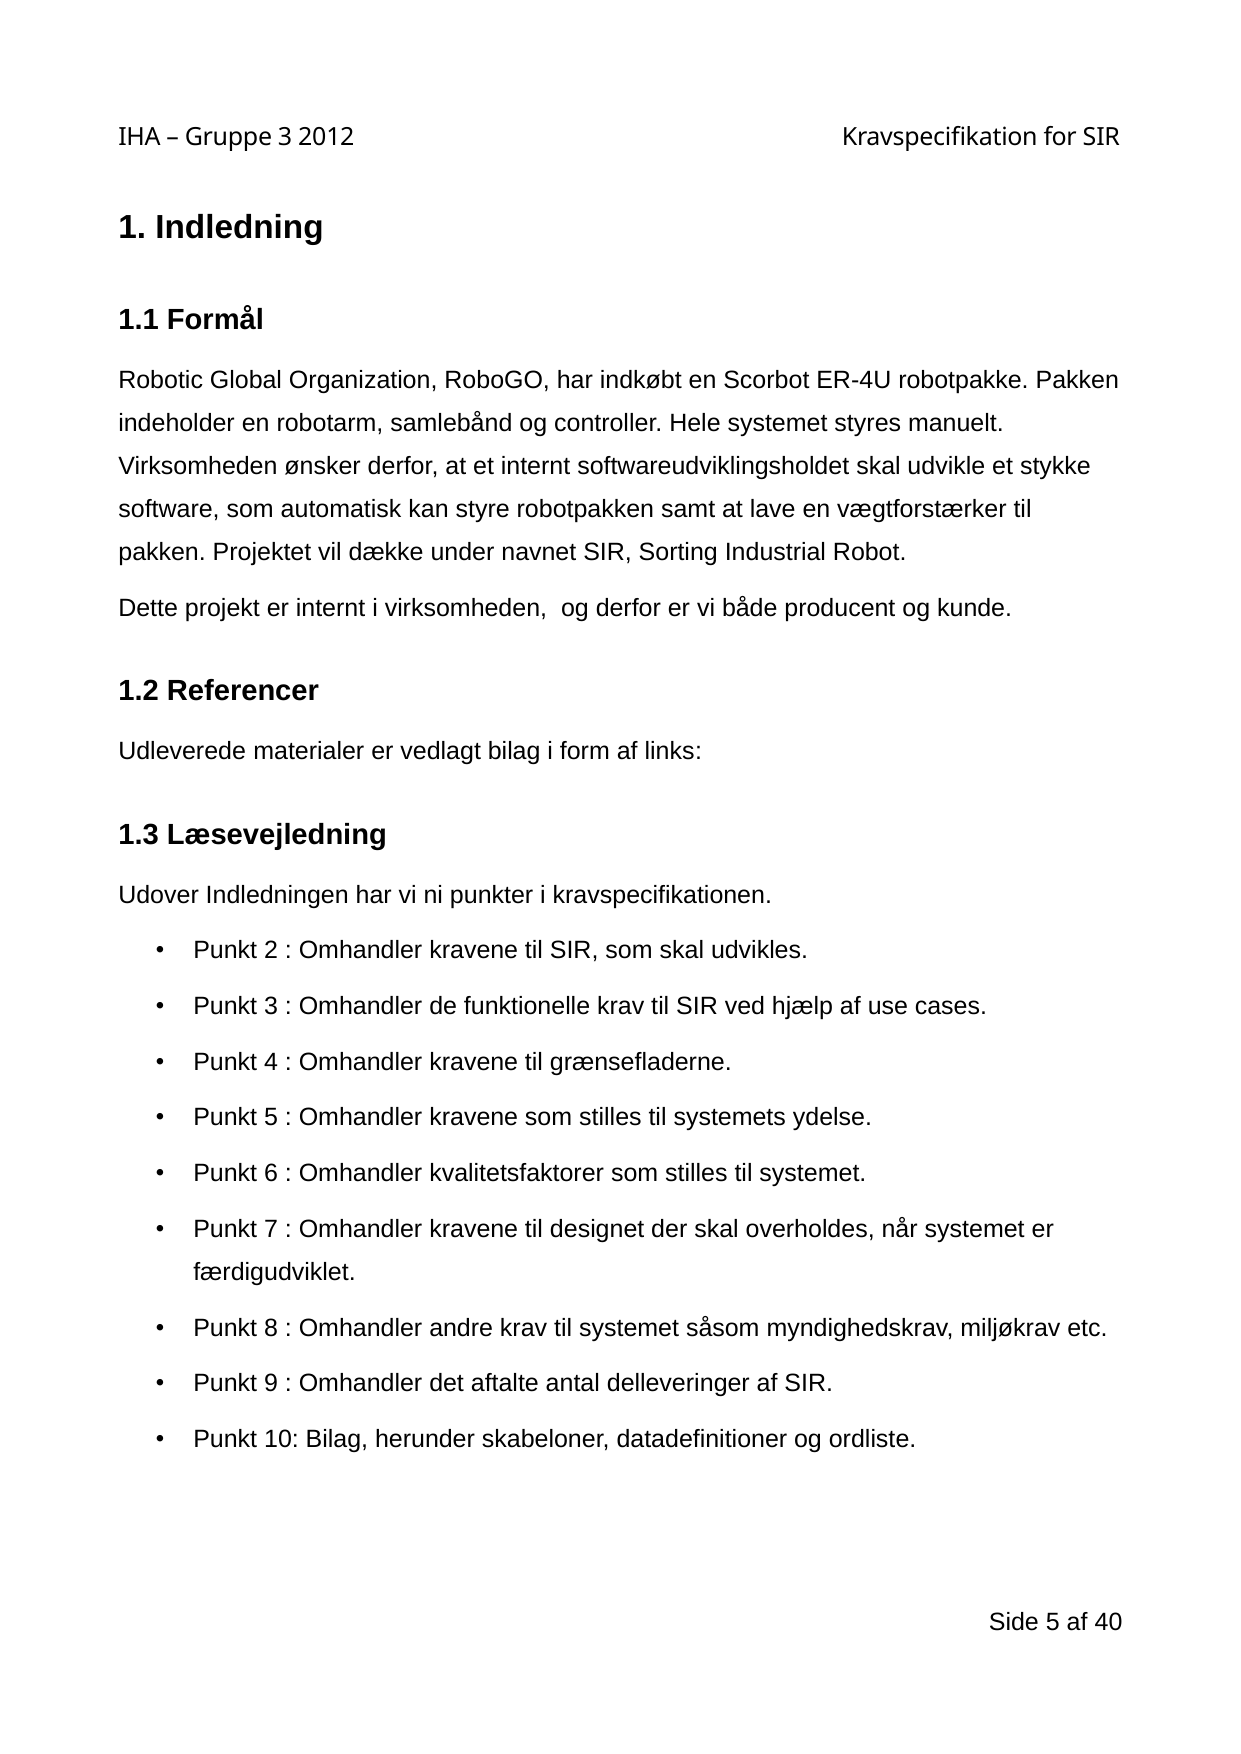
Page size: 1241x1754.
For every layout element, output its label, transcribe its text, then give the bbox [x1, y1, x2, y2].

text Udleverede materialer er vedlagt bilag i form af links: [118, 736, 1122, 765]
list Punkt 6 : Omhandler kvalitetsfaktorer som stilles til systemet. [156, 1158, 1122, 1187]
subtitle 1.1 Formål [118, 302, 1122, 335]
list Punkt 5 : Omhandler kravene som stilles til systemets ydelse. [156, 1102, 1122, 1131]
text Udover Indledningen har vi ni punkter i kravspecifikationen. [118, 879, 1122, 908]
list Punkt 3 : Omhandler de funktionelle krav til SIR ved hjælp af use cases. [156, 991, 1122, 1020]
list Punkt 9 : Omhandler det aftalte antal delleveringer af SIR. [156, 1368, 1122, 1397]
text Dette projekt er internt i virksomheden, og derfor er vi både producent og kunde. [118, 593, 1122, 621]
list Punkt 2 : Omhandler kravene til SIR, som skal udvikles. [156, 935, 1122, 964]
subtitle 1.2 Referencer [118, 673, 1122, 707]
list Punkt 4 : Omhandler kravene til grænsefladerne. [156, 1047, 1122, 1076]
list Punkt 10: Bilag, herunder skabeloner, datadefinitioner og ordliste. [156, 1424, 1122, 1453]
list Punkt 8 : Omhandler andre krav til systemet såsom myndighedskrav, miljøkrav etc. [156, 1313, 1122, 1342]
list Punkt 7 : Omhandler kravene til designet der skal overholdes, når systemet er færdigudviklet. [156, 1214, 1122, 1286]
subtitle 1.3 Læsevejledning [118, 817, 1122, 850]
text Robotic Global Organization, RoboGO, har indkøbt en Scorbot ER-4U robotpakke. Pakken indeholder en robotarm, samlebånd og controller. Hele systemet styres manuelt. Virksomheden ønsker derfor, at et internt softwareudviklingsholdet skal udvikle et stykke software, som automatisk kan styre robotpakken samt at lave en vægtforstærker til pakken. Projektet vil dække under navnet SIR, Sorting Industrial Robot. [118, 364, 1122, 566]
subtitle 1. Indledning [118, 207, 1122, 245]
